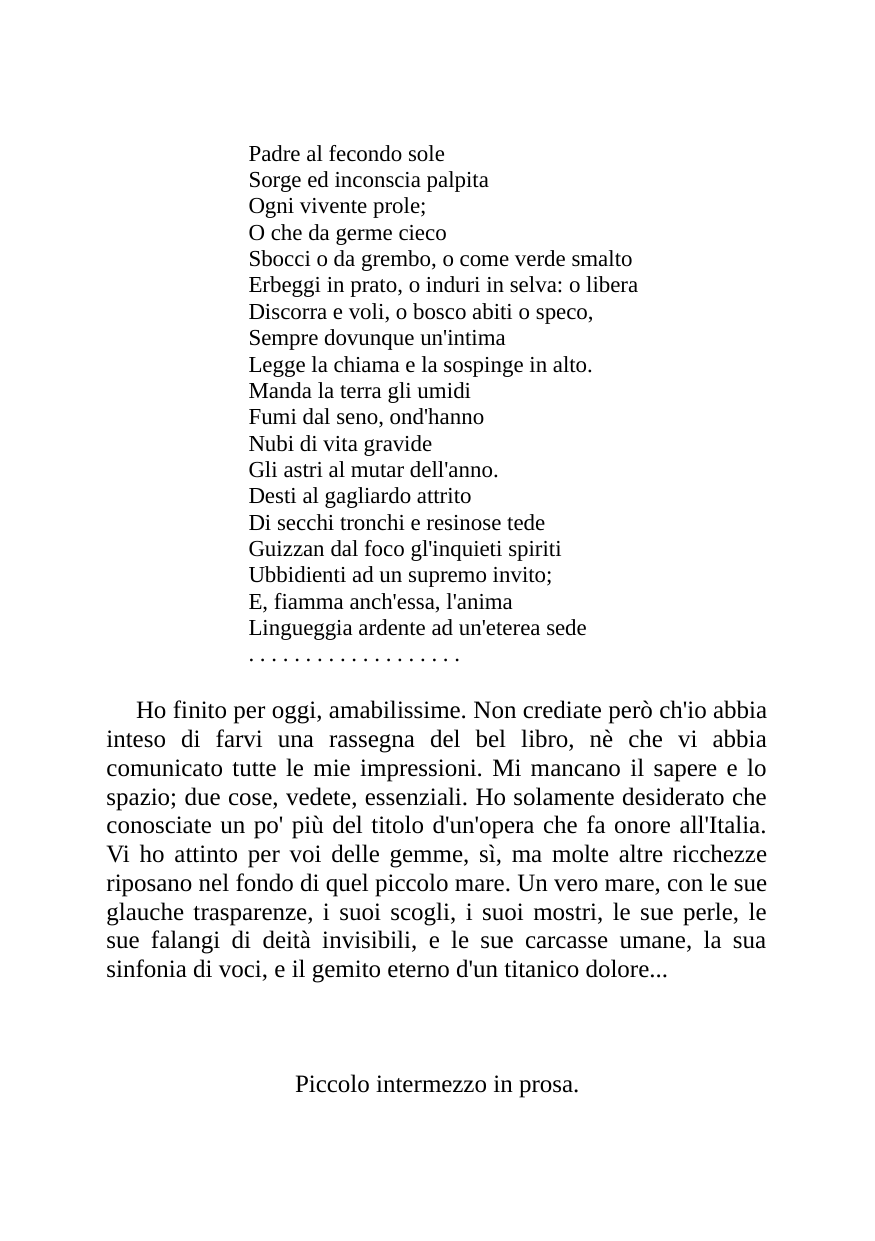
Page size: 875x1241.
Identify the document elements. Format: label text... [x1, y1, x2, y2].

text Ogni vivente prole; [219, 192, 768, 219]
text Fumi dal seno, ond'hanno [219, 403, 768, 430]
text Gli astri al mutar dell'anno. [219, 456, 768, 482]
text Sorge ed inconscia palpita [219, 166, 768, 192]
text Sempre dovunque un'intima [219, 324, 768, 351]
text Erbeggi in prato, o induri in selva: o libera [219, 272, 768, 298]
text Lingueggia ardente ad un'eterea sede [219, 614, 768, 641]
text Nubi di vita gravide [219, 430, 768, 456]
text Ubbidienti ad un supremo invito; [219, 561, 768, 588]
text Piccolo intermezzo in prosa. [106, 1069, 768, 1098]
text Discorra e voli, o bosco abiti o speco, [219, 298, 768, 324]
text Legge la chiama e la sospinge in alto. [219, 351, 768, 377]
text Ho finito per oggi, amabilissime. Non crediate però ch'io abbia inteso di farvi una rassegna del bel libro, nè che vi abbia comunicato tutte le mie impressioni. Mi mancano il sapere e lo spazio; due cose, vedete, essenziali. Ho solamente desiderato che conosciate un po' più del titolo d'un'opera che fa onore all'Italia. Vi ho attinto per voi delle gemme, sì, ma molte altre ricchezze riposano nel fondo di quel piccolo mare. Un vero mare, con le sue glauche trasparenze, i suoi scogli, i suoi mostri, le sue perle, le sue falangi di deità invisibili, e le sue carcasse umane, la sua sinfonia di voci, e il gemito eterno d'un titanico dolore... [106, 696, 768, 983]
text Manda la terra gli umidi [219, 377, 768, 403]
text Guizzan dal foco gl'inquieti spiriti [219, 535, 768, 561]
text Di secchi tronchi e resinose tede [219, 509, 768, 535]
text Desti al gagliardo attrito [219, 482, 768, 509]
text Padre al fecondo sole [219, 140, 768, 166]
text O che da germe cieco [219, 219, 768, 245]
text . . . . . . . . . . . . . . . . . . . [219, 641, 768, 667]
text Sbocci o da grembo, o come verde smalto [219, 245, 768, 272]
text E, fiamma anch'essa, l'anima [219, 588, 768, 614]
